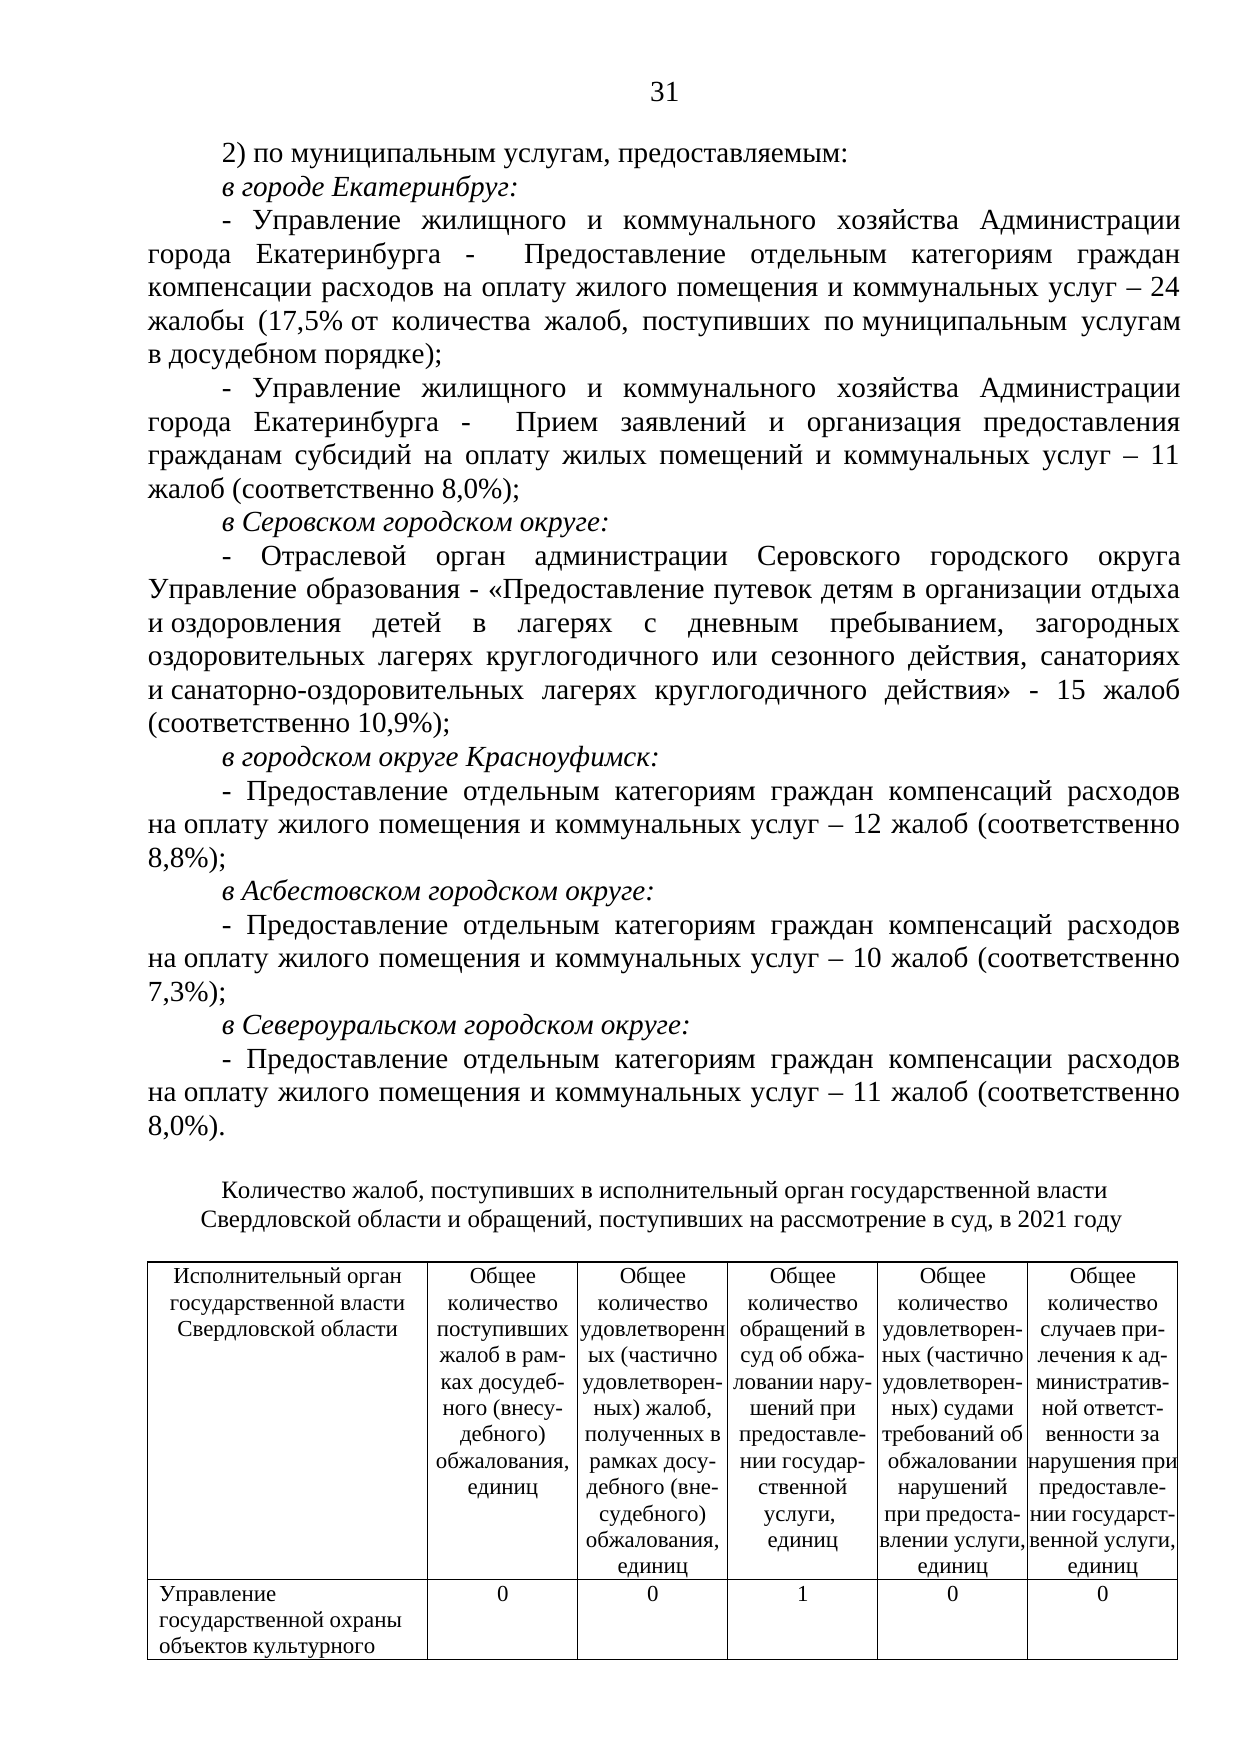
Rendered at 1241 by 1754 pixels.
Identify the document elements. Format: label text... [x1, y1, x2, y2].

text - Управление жилищного и коммунального хозяйства Администрации города Екатеринбурга - Предоставление отдельным категориям граждан компенсации расходов на оплату жилого помещения и коммунальных услуг – 24 жалобы (17,5% от количества жалоб, поступивших по муниципальным услугам в досудебном порядке); [148, 202, 1181, 370]
text - Предоставление отдельным категориям граждан компенсаций расходов на оплату жилого помещения и коммунальных услуг – 12 жалоб (соответственно 8,8%); [148, 773, 1181, 873]
text в городском округе Красноуфимск: [148, 739, 1181, 773]
text - Управление жилищного и коммунального хозяйства Администрации города Екатеринбурга - Прием заявлений и организация предоставления гражданам субсидий на оплату жилых помещений и коммунальных услуг – 11 жалоб (соответственно 8,0%); [148, 370, 1181, 504]
text в Североуральском городском округе: [148, 1007, 1181, 1041]
table_cell 0 [1028, 1580, 1177, 1659]
table_header Исполнительный орган государственной власти Свердловской области [148, 1263, 427, 1579]
table_header Общее количество удовлетворен-ных (частично удовлетворен-ных) судами требований об обжаловании нарушений при предоста-влении услуги, единиц [878, 1263, 1027, 1579]
text Количество жалоб, поступивших в исполнительный орган государственной власти Свердловской области и обращений, поступивших на рассмотрение в суд, в 2021 году [148, 1175, 1181, 1233]
table_cell 1 [728, 1580, 877, 1659]
table_cell 0 [878, 1580, 1027, 1659]
table_cell 0 [578, 1580, 727, 1659]
table_header Общее количество случаев при-лечения к ад-министратив-ной ответст-венности за нарушения при предоставле-нии государст-венной услуги, единиц [1028, 1263, 1177, 1579]
text в Серовском городском округе: [148, 504, 1181, 538]
table_header Общее количество удовлетворенных (частично удовлетворен-ных) жалоб, полученных в рамках досу-дебного (вне-судебного) обжалования, единиц [578, 1263, 727, 1579]
table_cell 0 [428, 1580, 577, 1659]
text 2) по муниципальным услугам, предоставляемым: [148, 135, 1181, 169]
text в городе Екатеринбруг: [148, 169, 1181, 202]
text в Асбестовском городском округе: [148, 873, 1181, 907]
text - Предоставление отдельным категориям граждан компенсации расходов на оплату жилого помещения и коммунальных услуг – 11 жалоб (соответственно 8,0%). [148, 1041, 1181, 1142]
table_cell Управление государственной охраны объектов культурного [148, 1580, 427, 1659]
table_header Общее количество обращений в суд об обжа-ловании нару-шений при предоставле-нии государ-ственной услуги, единиц [728, 1263, 877, 1579]
text - Предоставление отдельным категориям граждан компенсаций расходов на оплату жилого помещения и коммунальных услуг – 10 жалоб (соответственно 7,3%); [148, 907, 1181, 1007]
text - Отраслевой орган администрации Серовского городского округа Управление образования - «Предоставление путевок детям в организации отдыха и оздоровления детей в лагерях с дневным пребыванием, загородных оздоровительных лагерях круглогодичного или сезонного действия, санаториях и санаторно-оздоровительных лагерях круглогодичного действия» - 15 жалоб (соответственно 10,9%); [148, 538, 1181, 739]
table_header Общее количество поступивших жалоб в рам-ках досудеб-ного (внесу-дебного) обжалования, единиц [428, 1263, 577, 1579]
